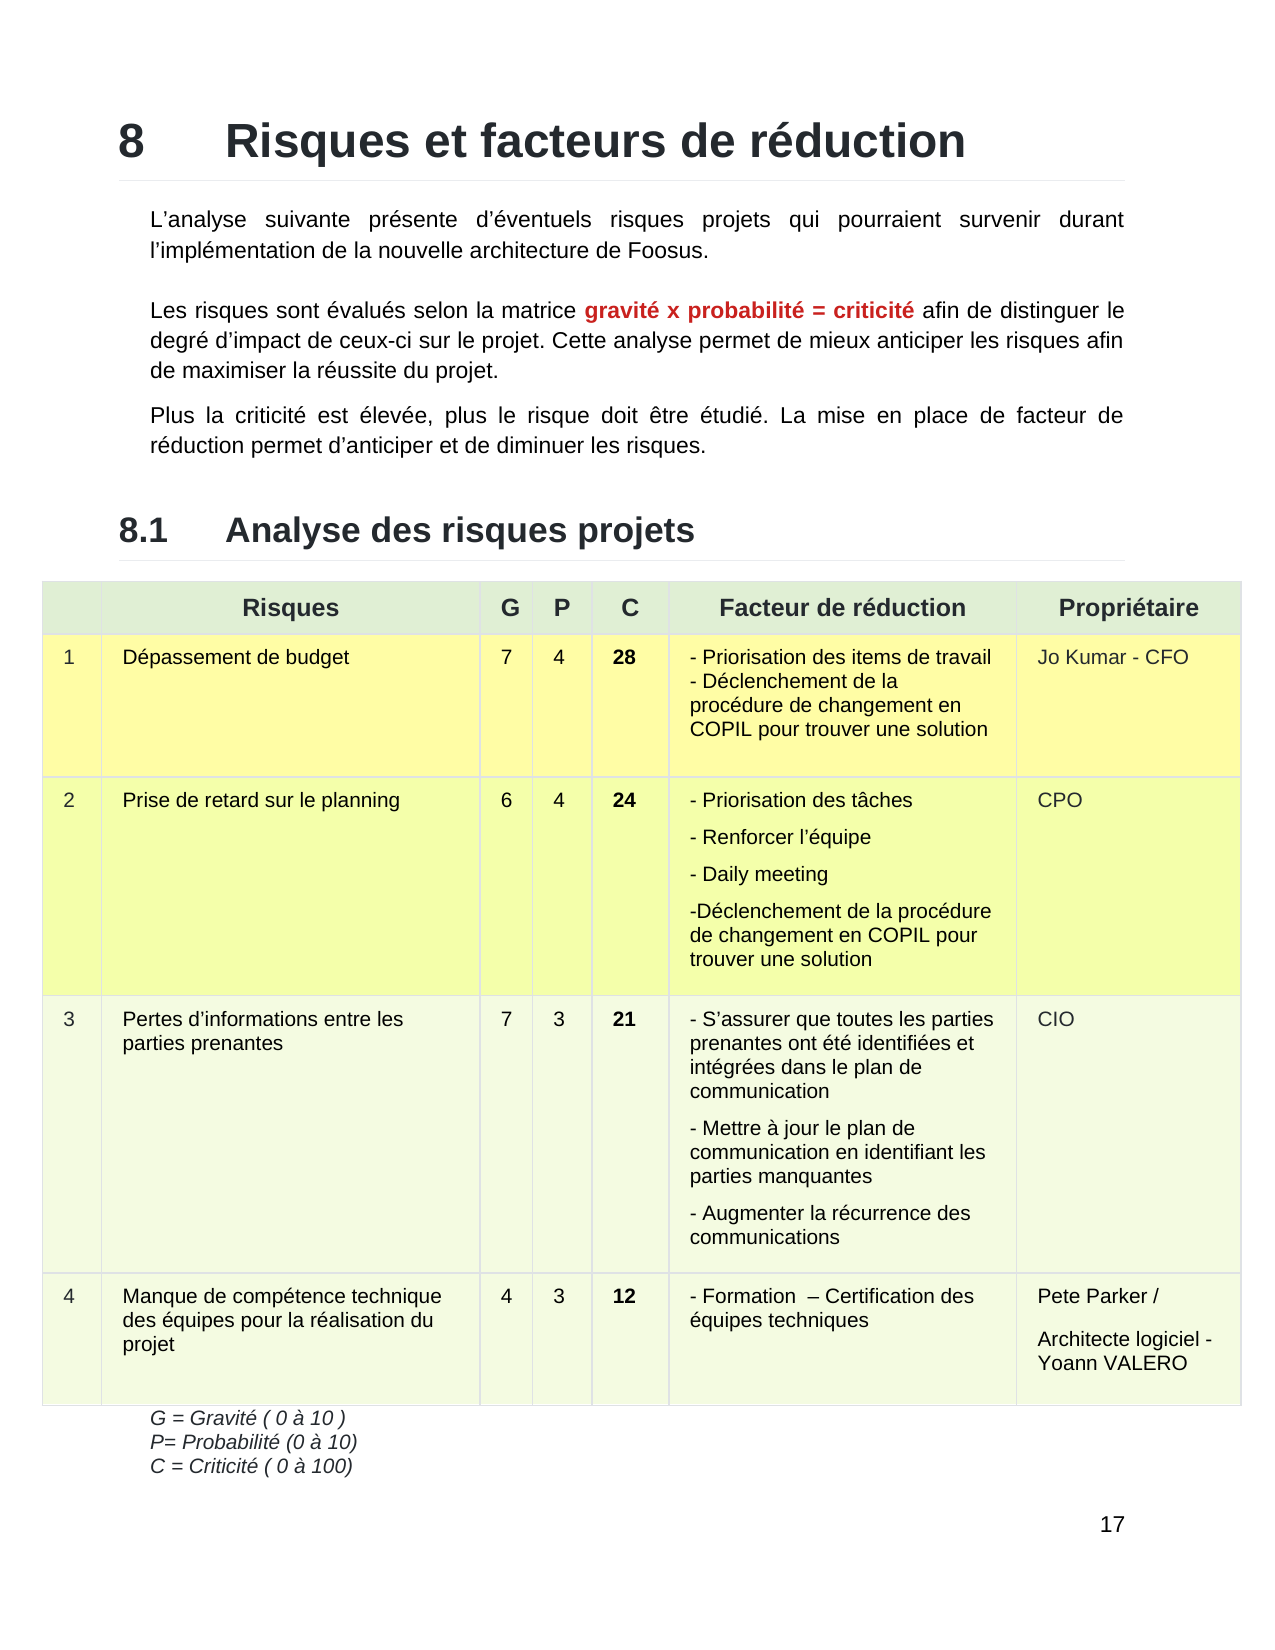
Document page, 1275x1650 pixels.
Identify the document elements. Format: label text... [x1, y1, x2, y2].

table_cell - Formation – Certification des équipes techniques [670, 1274, 1016, 1404]
table_cell Pertes d’informations entre les parties prenantes [102, 996, 479, 1272]
table_cell CIO [1017, 996, 1240, 1272]
table_cell Pete Parker / Architecte logiciel - Yoann VALERO [1017, 1274, 1240, 1404]
table_cell 4 [533, 635, 591, 776]
table_cell 24 [593, 778, 668, 995]
table_cell 4 [533, 778, 591, 995]
table_cell 12 [593, 1274, 668, 1404]
subtitle Analyse des risques projets [119, 509, 1125, 560]
table_cell 7 [481, 635, 532, 776]
table_header Propriétaire [1017, 582, 1240, 633]
text Plus la criticité est élevée, plus le risque doit être étudié. La mise en place de facteur de réduction permet d’anticiper et de diminuer les risques. [150, 402, 1125, 459]
table_header Facteur de réduction [670, 582, 1016, 633]
table_cell 28 [593, 635, 668, 776]
table_cell - Priorisation des tâches - Renforcer l’équipe - Daily meeting -Déclenchement de la procédure de changement en COPIL pour trouver une solution [670, 778, 1016, 995]
table_cell 3 [43, 996, 101, 1272]
table_cell - Priorisation des items de travail - Déclenchement de la procédure de changement en COPIL pour trouver une solution [670, 635, 1016, 776]
table_header G [481, 582, 532, 633]
table_cell - S’assurer que toutes les parties prenantes ont été identifiées et intégrées dans le plan de communication - Mettre à jour le plan de communication en identifiant les parties manquantes - Augmenter la récurrence des communications [670, 996, 1016, 1272]
table_cell Jo Kumar - CFO [1017, 635, 1240, 776]
table_cell 6 [481, 778, 532, 995]
table_header C [593, 582, 668, 633]
table_cell Prise de retard sur le planning [102, 778, 479, 995]
table_cell 4 [481, 1274, 532, 1404]
table_cell 21 [593, 996, 668, 1272]
table_cell 3 [533, 1274, 591, 1404]
table_cell Manque de compétence technique des équipes pour la réalisation du projet [102, 1274, 479, 1404]
table_cell 3 [533, 996, 591, 1272]
table_cell Dépassement de budget [102, 635, 479, 776]
text G = Gravité ( 0 à 10 ) P= Probabilité (0 à 10) C = Criticité ( 0 à 100) [150, 1406, 1125, 1478]
table_cell 7 [481, 996, 532, 1272]
table_cell 1 [43, 635, 101, 776]
table_header [43, 582, 101, 633]
text L’analyse suivante présente d’éventuels risques projets qui pourraient survenir durant l’implémentation de la nouvelle architecture de Foosus. Les risques sont évalués selon la matrice gravité x probabilité = criticité afin de distinguer le degré d’impact de ceux-ci sur le projet. Cette analyse permet de mieux anticiper les risques afin de maximiser la réussite du projet. [150, 206, 1125, 384]
subtitle Risques et facteurs de réduction [119, 112, 1125, 180]
table_cell 2 [43, 778, 101, 995]
table_cell 4 [43, 1274, 101, 1404]
table_header Risques [102, 582, 479, 633]
table_cell CPO [1017, 778, 1240, 995]
table_header P [533, 582, 591, 633]
